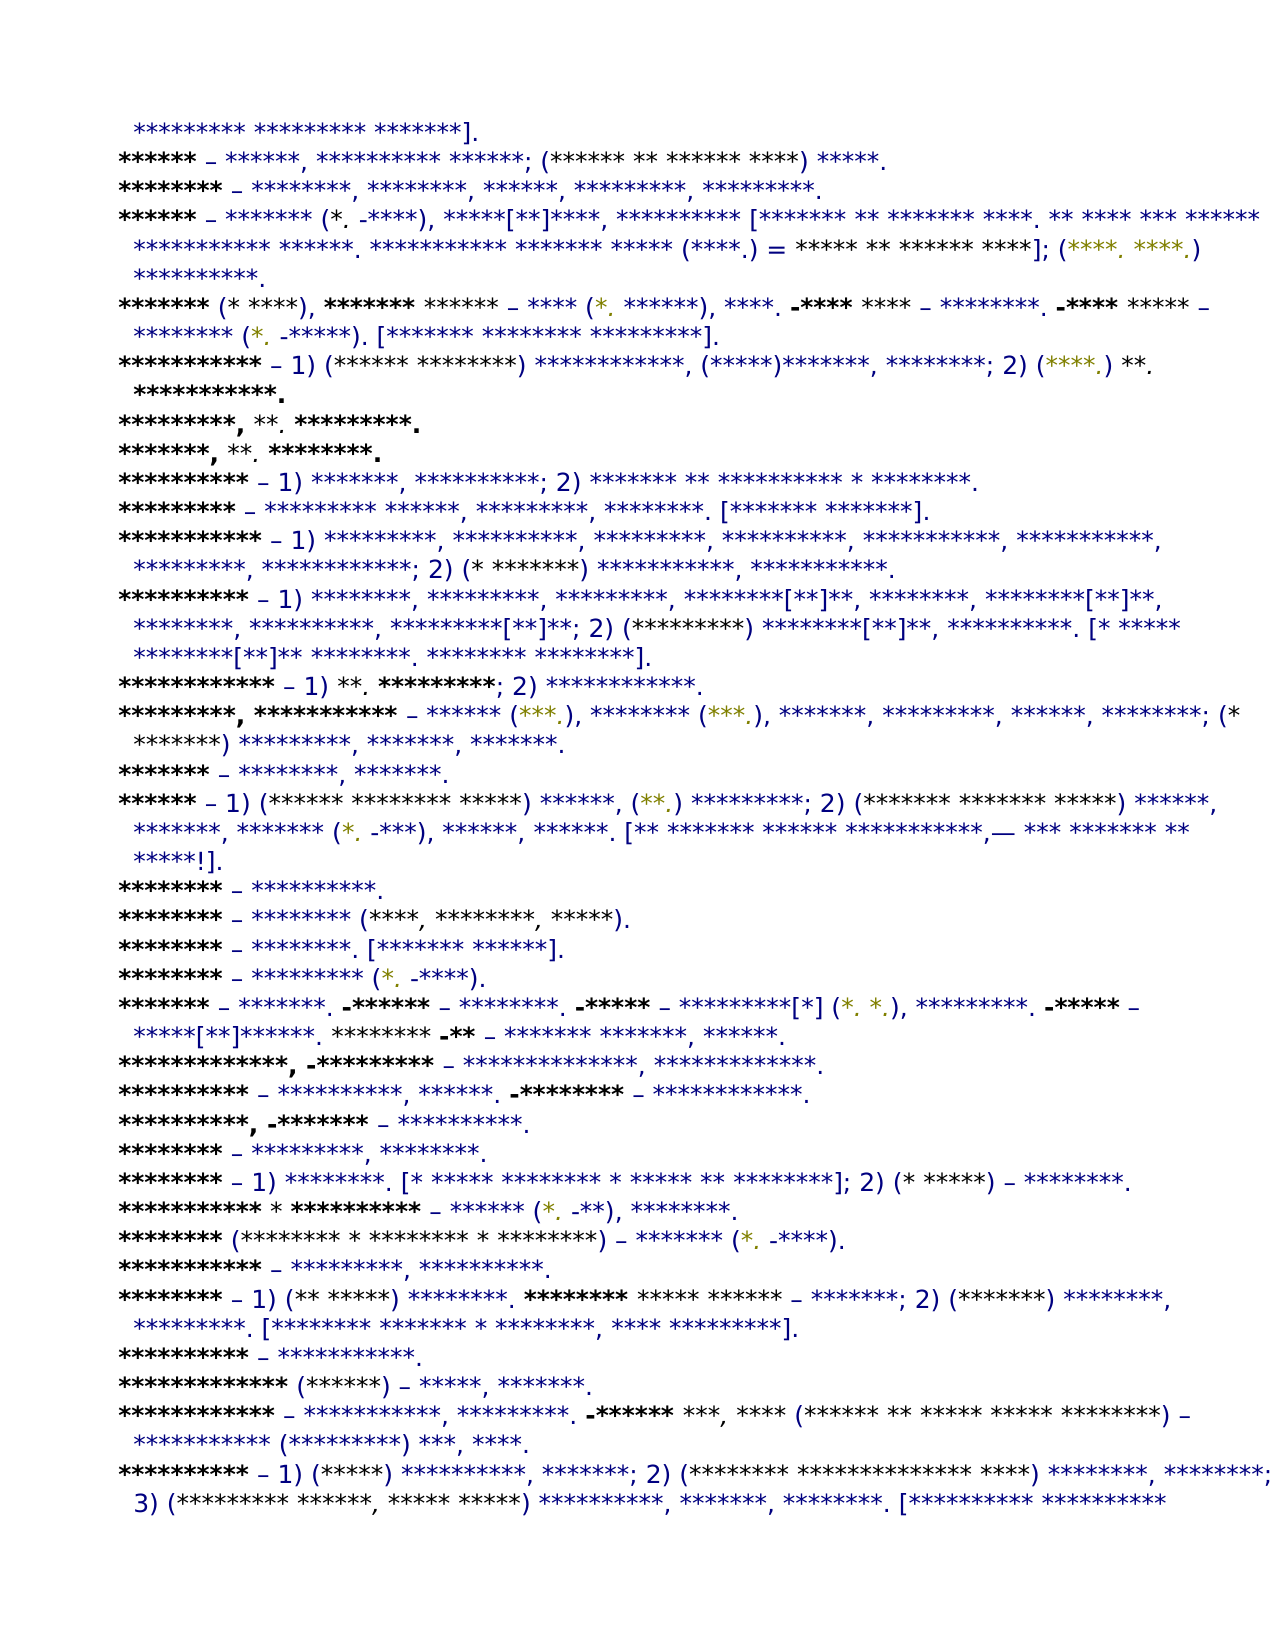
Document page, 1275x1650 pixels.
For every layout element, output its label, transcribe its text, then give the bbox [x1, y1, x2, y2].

text ************ – 1) **. *********; 2) ************. [118, 672, 1275, 701]
text ******** – ********* (*. -****). [118, 964, 1275, 993]
text *********, **. *********. [118, 410, 1275, 439]
text *********** – 1) (****** ********) ************, (*****)*******, ********; 2) (****.) **. ***********. [118, 351, 1275, 410]
text ******** – ******** (****, ********, *****). [118, 906, 1275, 935]
text **********, -******* – **********. [118, 1110, 1275, 1139]
text *******, **. ********. [118, 439, 1275, 468]
text ******** – **********. [118, 876, 1275, 906]
text ********** – 1) *******, **********; 2) ******* ** ********** * ********. [118, 468, 1275, 497]
text ******** – ********. [******* ******]. [118, 935, 1275, 964]
text ********** – 1) (*****) **********, *******; 2) (******** ************** ****) ********, ********; 3) (********* ******, ***** *****) **********, *******, ********. [********** ********** [118, 1460, 1275, 1518]
text ****** – ******* (*. -****), *****[**]****, ********** [******* ** ******* ****. ** **** *** ****** *********** ******. *********** ******* ***** (****.) = ***** ** ****** ****]; (****. ****.) **********. [118, 206, 1275, 293]
text ********** – ***********. [118, 1343, 1275, 1372]
text *********, *********** – ****** (***.), ******** (***.), *******, *********, ******, ********; (* *******) *********, *******, *******. [118, 701, 1275, 760]
text ********** – **********, ******. -******** – ************. [118, 1081, 1275, 1110]
text ************ – ***********, *********. -****** ***, **** (****** ** ***** ***** ********) – *********** (*********) ***, ****. [118, 1401, 1275, 1460]
text ****** – 1) (****** ******** *****) ******, (**.) *********; 2) (******* ******* *****) ******, *******, ******* (*. -***), ******, ******. [** ******* ****** ***********,— *** ******* ** *****!]. [118, 789, 1275, 876]
text ********** – 1) ********, *********, *********, ********[**]**, ********, ********[**]**, ********, **********, *********[**]**; 2) (*********) ********[**]**, **********. [* ***** ********[**]** ********. ******** ********]. [118, 585, 1275, 672]
text *************, -********* – **************, *************. [118, 1051, 1275, 1081]
text ******** – 1) ********. [* ***** ******** * ***** ** ********]; 2) (* *****) – ********. [118, 1168, 1275, 1197]
text ******* – *******. -****** – ********. -***** – *********[*] (*. *.), *********. -***** – *****[**]******. ******** -** – ******* *******, ******. [118, 993, 1275, 1051]
text *********** – *********, **********. [118, 1256, 1275, 1285]
text ************* (******) – *****, *******. [118, 1372, 1275, 1401]
text ****** – ******, ********** ******; (****** ** ****** ****) *****. [118, 147, 1275, 176]
text ********* ********* *******]. [118, 118, 1275, 147]
text ********* – ********* ******, *********, ********. [******* *******]. [118, 497, 1275, 526]
text ******** (******** * ******** * ********) – ******* (*. -****). [118, 1226, 1275, 1256]
text ******** – ********, ********, ******, *********, *********. [118, 176, 1275, 206]
text ******** – 1) (** *****) ********. ******** ***** ****** – *******; 2) (*******) ********, *********. [******** ******* * ********, **** *********]. [118, 1285, 1275, 1343]
text *********** * ********** – ****** (*. -**), ********. [118, 1197, 1275, 1226]
text *********** – 1) *********, **********, *********, **********, ***********, ***********, *********, ************; 2) (* *******) ***********, ***********. [118, 526, 1275, 585]
text ******* – ********, *******. [118, 760, 1275, 789]
text ******** – *********, ********. [118, 1139, 1275, 1168]
text ******* (* ****), ******* ****** – **** (*. ******), ****. -**** **** – ********. -**** ***** – ******** (*. -*****). [******* ******** *********]. [118, 293, 1275, 351]
